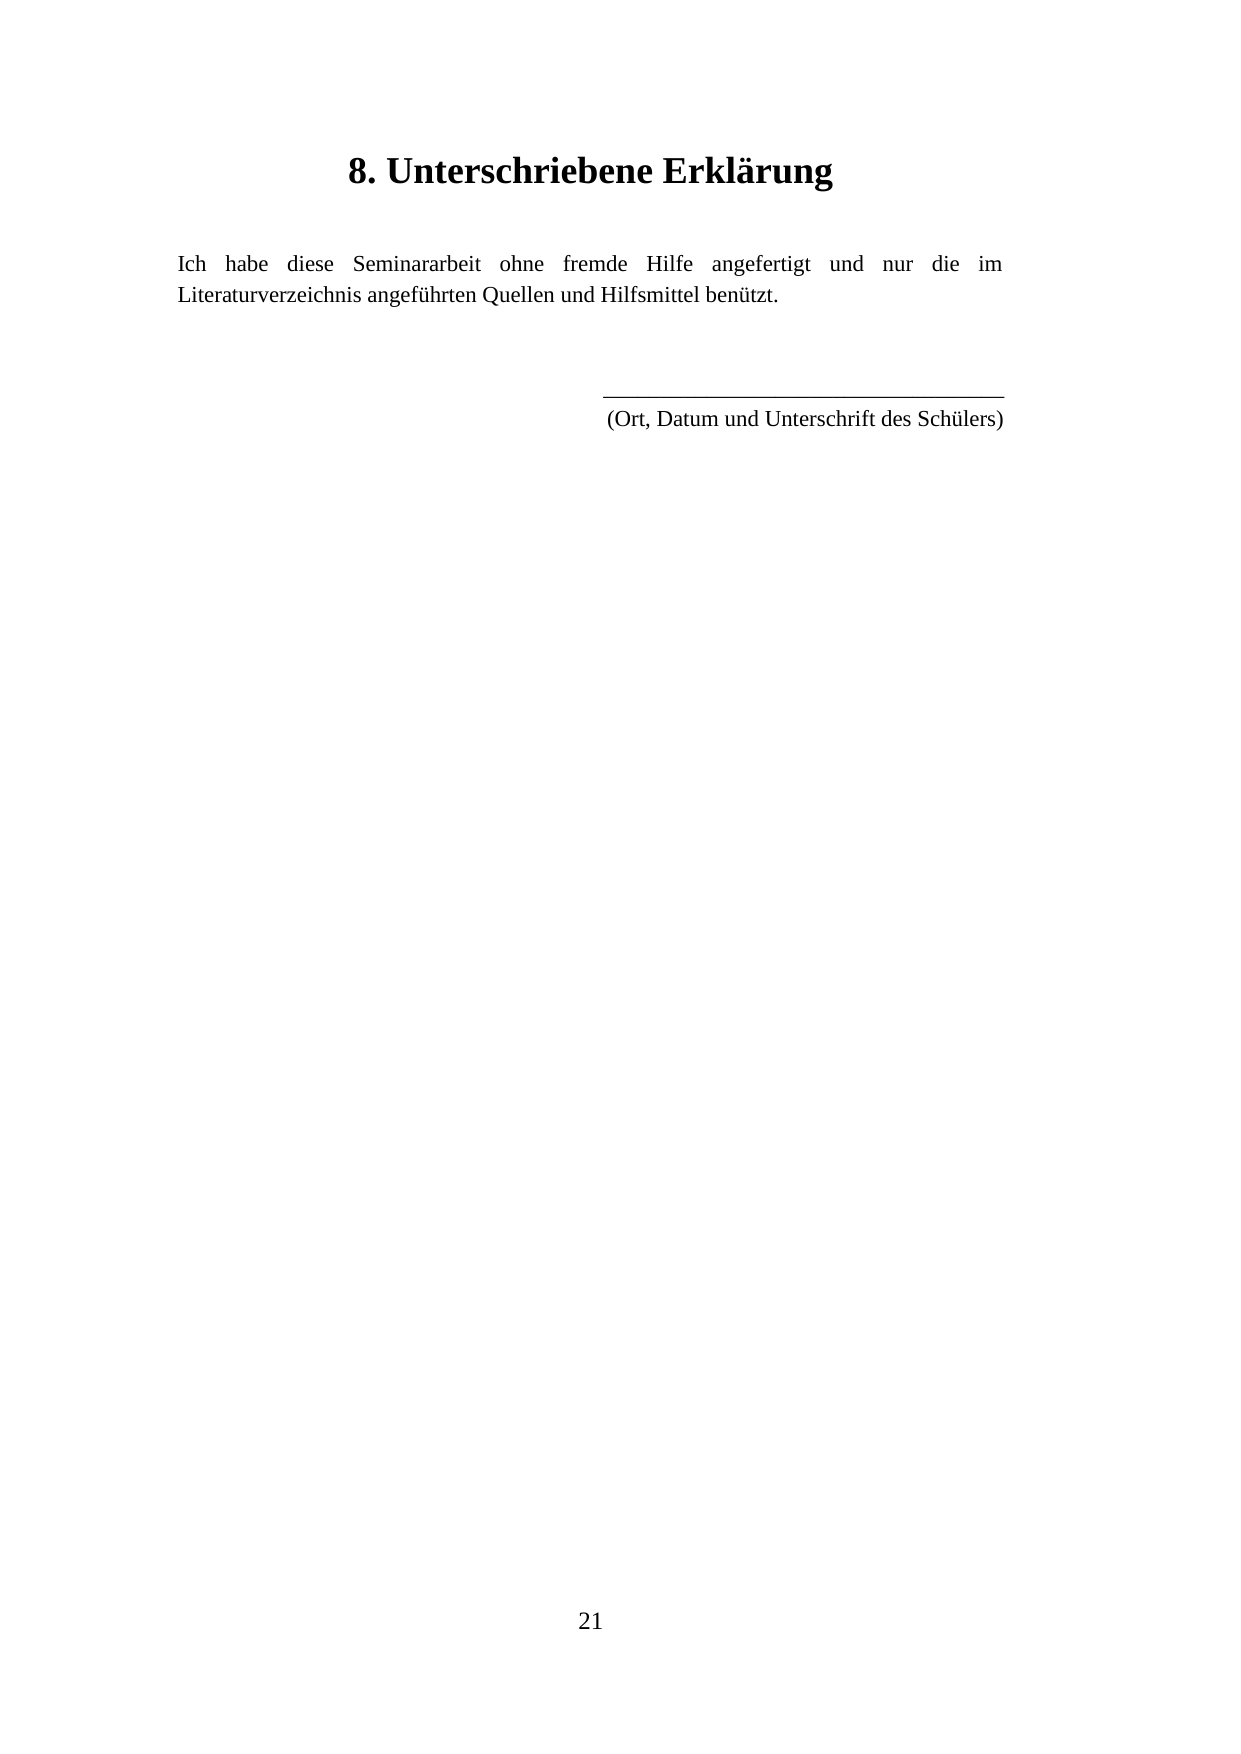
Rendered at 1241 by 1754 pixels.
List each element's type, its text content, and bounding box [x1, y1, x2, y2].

subtitle 8. Unterschriebene Erklärung [177, 148, 1004, 191]
text ___________________________________ (Ort, Datum und Unterschrift des Schülers) [177, 374, 1004, 432]
text Ich habe diese Seminararbeit ohne fremde Hilfe angefertigt und nur die im Literaturverzeichnis angeführten Quellen und Hilfsmittel benützt. [177, 250, 1004, 308]
